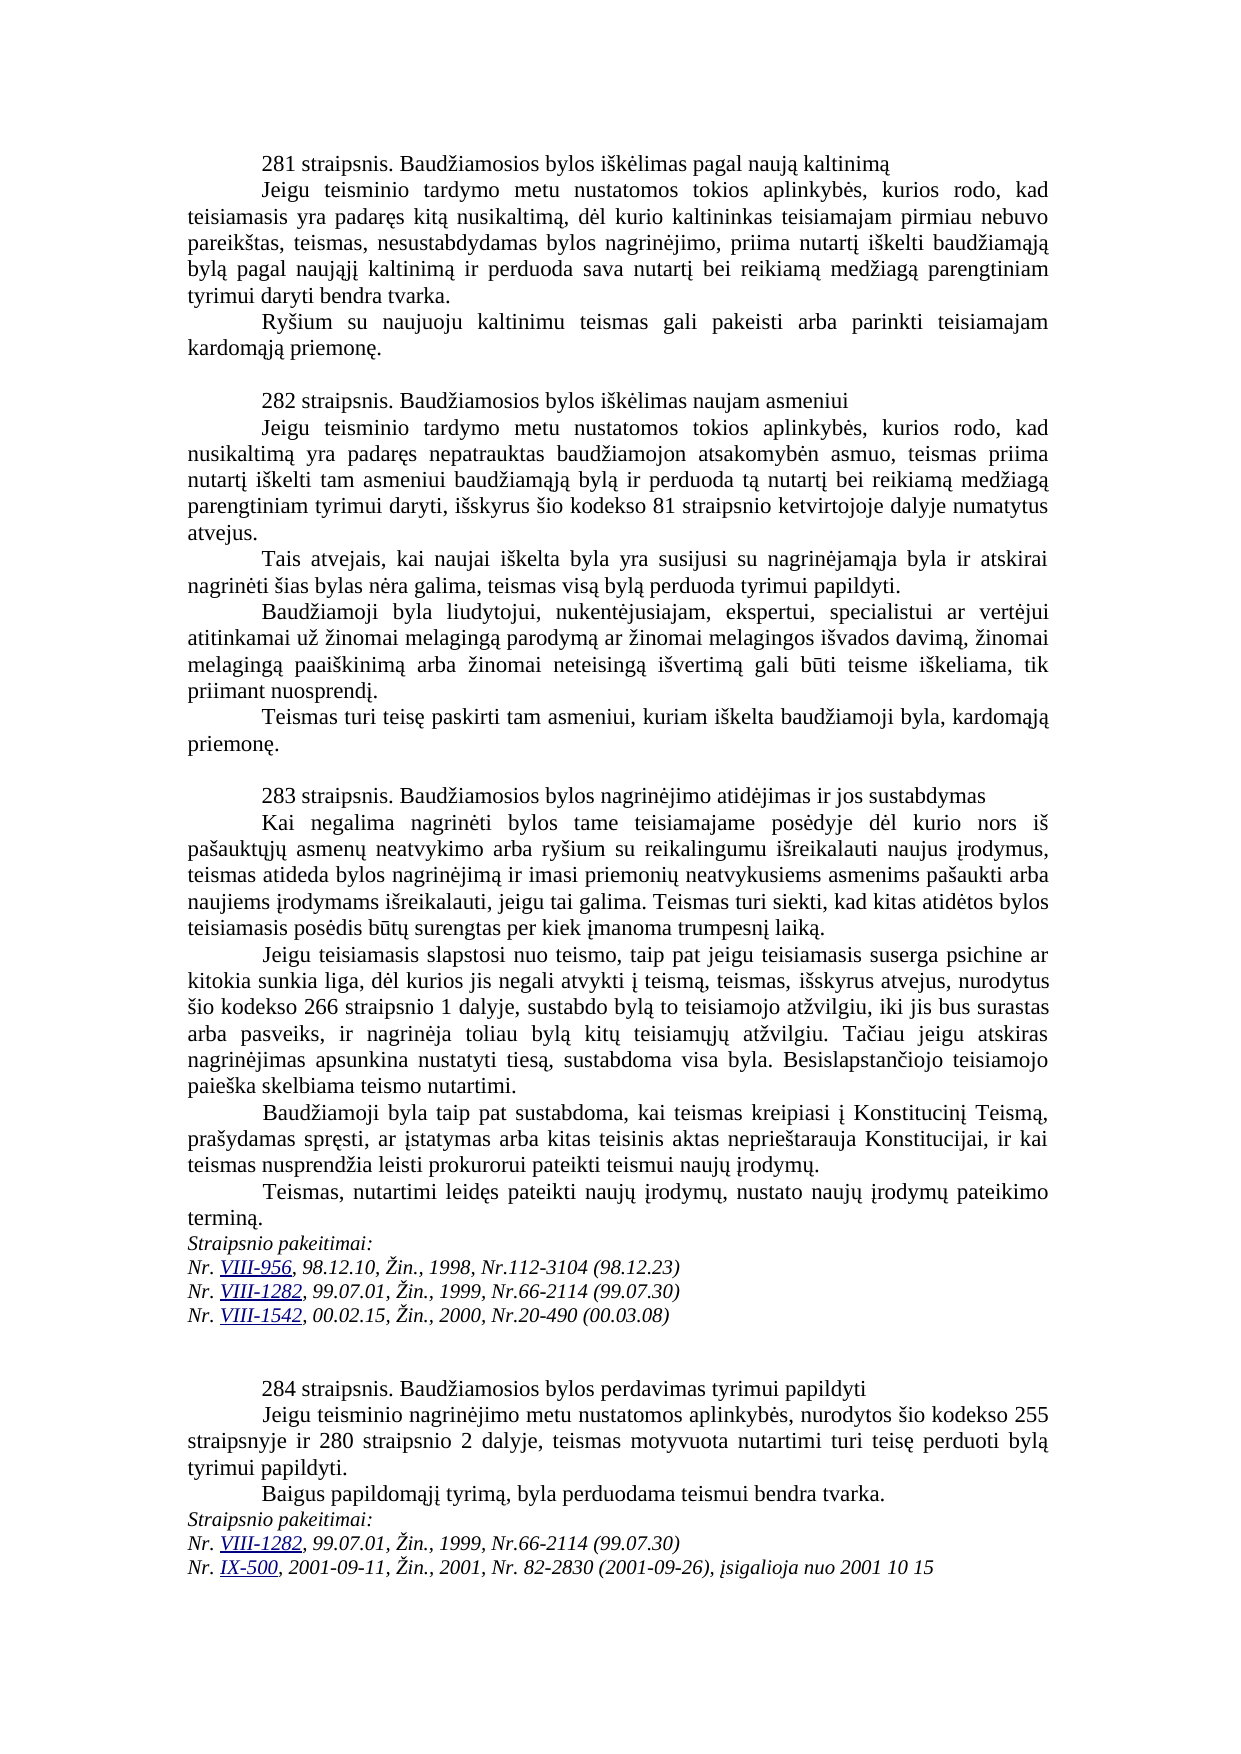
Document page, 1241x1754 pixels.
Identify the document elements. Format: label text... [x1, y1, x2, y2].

text Teismas, nutartimi leidęs pateikti naujų įrodymų, nustato naujų įrodymų pateikimo terminą. [187, 1178, 1050, 1231]
text Ryšium su naujuoju kaltinimu teismas gali pakeisti arba parinkti teisiamajam kardomąją priemonę. [187, 308, 1050, 361]
text Jeigu teisminio tardymo metu nustatomos tokios aplinkybės, kurios rodo, kad nusikaltimą yra padaręs nepatrauktas baudžiamojon atsakomybėn asmuo, teismas priima nutartį iškelti tam asmeniui baudžiamąją bylą ir perduoda tą nutartį bei reikiamą medžiagą parengtiniam tyrimui daryti, išskyrus šio kodekso 81 straipsnio ketvirtojoje dalyje numatytus atvejus. [187, 413, 1050, 545]
text Teismas turi teisę paskirti tam asmeniui, kuriam iškelta baudžiamoji byla, kardomąją priemonę. [187, 703, 1050, 756]
text 284 straipsnis. Baudžiamosios bylos perdavimas tyrimui papildyti [187, 1375, 1050, 1401]
text Baudžiamoji byla liudytojui, nukentėjusiajam, ekspertui, specialistui ar vertėjui atitinkamai už žinomai melagingą parodymą ar žinomai melagingos išvados davimą, žinomai melagingą paaiškinimą arba žinomai neteisingą išvertimą gali būti teisme iškeliama, tik priimant nuosprendį. [187, 598, 1050, 703]
text Straipsnio pakeitimai: [187, 1507, 1050, 1531]
text Nr. VIII-1282, 99.07.01, Žin., 1999, Nr.66-2114 (99.07.30) [187, 1531, 1050, 1555]
text Baigus papildomąjį tyrimą, byla perduodama teismui bendra tvarka. [187, 1480, 1050, 1507]
text Kai negalima nagrinėti bylos tame teisiamajame posėdyje dėl kurio nors iš pašauktųjų asmenų neatvykimo arba ryšium su reikalingumu išreikalauti naujus įrodymus, teismas atideda bylos nagrinėjimą ir imasi priemonių neatvykusiems asmenims pašaukti arba naujiems įrodymams išreikalauti, jeigu tai galima. Teismas turi siekti, kad kitas atidėtos bylos teisiamasis posėdis būtų surengtas per kiek įmanoma trumpesnį laiką. [187, 809, 1050, 941]
text Jeigu teisiamasis slapstosi nuo teismo, taip pat jeigu teisiamasis suserga psichine ar kitokia sunkia liga, dėl kurios jis negali atvykti į teismą, teismas, išskyrus atvejus, nurodytus šio kodekso 266 straipsnio 1 dalyje, sustabdo bylą to teisiamojo atžvilgiu, iki jis bus surastas arba pasveiks, ir nagrinėja toliau bylą kitų teisiamųjų atžvilgiu. Tačiau jeigu atskiras nagrinėjimas apsunkina nustatyti tiesą, sustabdoma visa byla. Besislapstančiojo teisiamojo paieška skelbiama teismo nutartimi. [187, 941, 1050, 1099]
text Nr. VIII-1542, 00.02.15, Žin., 2000, Nr.20-490 (00.03.08) [187, 1303, 1050, 1327]
text 281 straipsnis. Baudžiamosios bylos iškėlimas pagal naują kaltinimą [187, 150, 1050, 176]
text 283 straipsnis. Baudžiamosios bylos nagrinėjimo atidėjimas ir jos sustabdymas [187, 782, 1050, 809]
text Nr. VIII-1282, 99.07.01, Žin., 1999, Nr.66-2114 (99.07.30) [187, 1279, 1050, 1303]
text Nr. VIII-956, 98.12.10, Žin., 1998, Nr.112-3104 (98.12.23) [187, 1254, 1050, 1279]
text Tais atvejais, kai naujai iškelta byla yra susijusi su nagrinėjamąja byla ir atskirai nagrinėti šias bylas nėra galima, teismas visą bylą perduoda tyrimui papildyti. [187, 545, 1050, 598]
text Jeigu teisminio tardymo metu nustatomos tokios aplinkybės, kurios rodo, kad teisiamasis yra padaręs kitą nusikaltimą, dėl kurio kaltininkas teisiamajam pirmiau nebuvo pareikštas, teismas, nesustabdydamas bylos nagrinėjimo, priima nutartį iškelti baudžiamąją bylą pagal naująjį kaltinimą ir perduoda sava nutartį bei reikiamą medžiagą parengtiniam tyrimui daryti bendra tvarka. [187, 176, 1050, 308]
text Baudžiamoji byla taip pat sustabdoma, kai teismas kreipiasi į Konstitucinį Teismą, prašydamas spręsti, ar įstatymas arba kitas teisinis aktas neprieštarauja Konstitucijai, ir kai teismas nusprendžia leisti prokurorui pateikti teismui naujų įrodymų. [187, 1099, 1050, 1178]
text Straipsnio pakeitimai: [187, 1231, 1050, 1254]
text 282 straipsnis. Baudžiamosios bylos iškėlimas naujam asmeniui [187, 387, 1050, 413]
text Nr. IX-500, 2001-09-11, Žin., 2001, Nr. 82-2830 (2001-09-26), įsigalioja nuo 2001 10 15 [187, 1555, 1050, 1579]
text Jeigu teisminio nagrinėjimo metu nustatomos aplinkybės, nurodytos šio kodekso 255 straipsnyje ir 280 straipsnio 2 dalyje, teismas motyvuota nutartimi turi teisę perduoti bylą tyrimui papildyti. [187, 1401, 1050, 1480]
